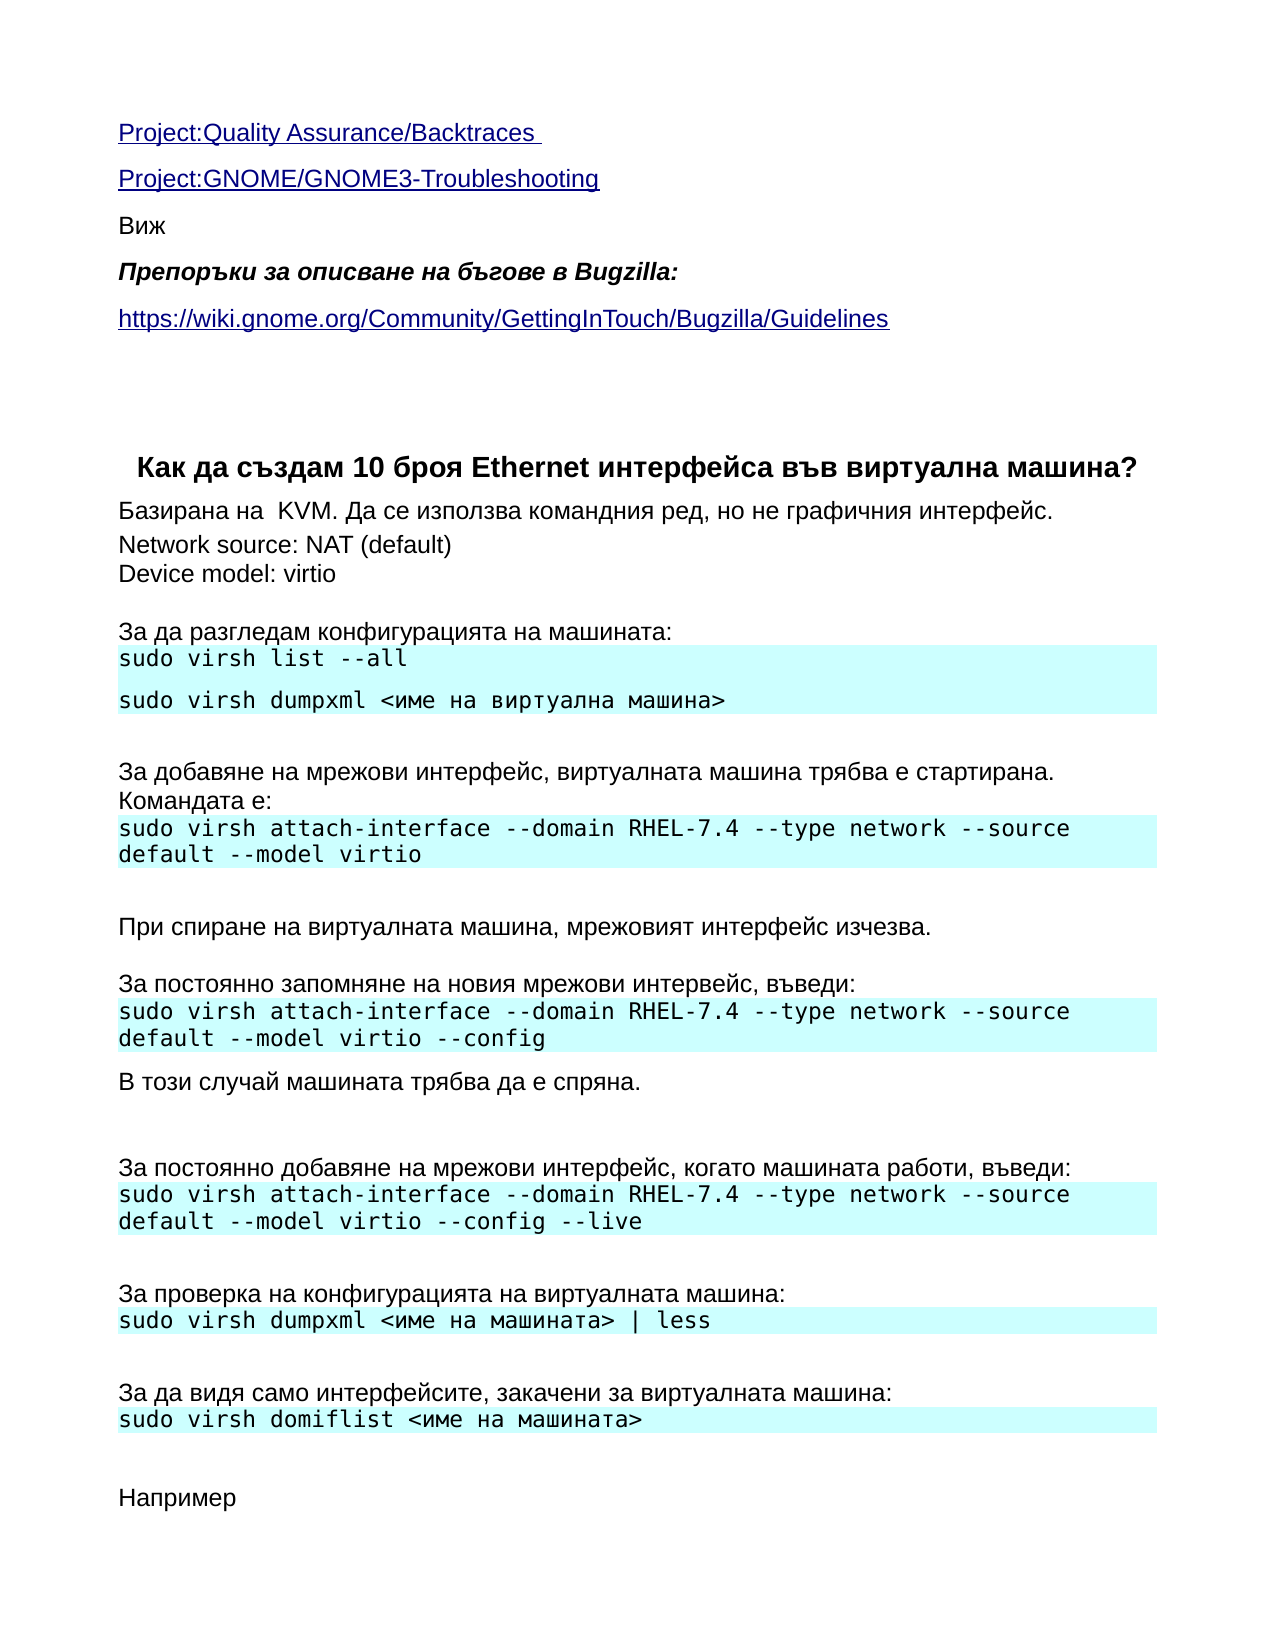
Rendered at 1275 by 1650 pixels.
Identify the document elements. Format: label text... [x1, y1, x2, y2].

text sudo virsh list --all [118, 645, 1157, 672]
text https://wiki.gnome.org/Community/GettingInTouch/Bugzilla/Guidelines [118, 303, 1157, 332]
text sudo virsh attach-interface --domain RHEL-7.4 --type network --source default --model virtio [118, 815, 1157, 868]
text sudo virsh domiflist <име на машината> [118, 1407, 1157, 1433]
text За постоянно добавяне на мрежови интерфейс, когато машината работи, въведи: [118, 1153, 1157, 1182]
text Базирана на KVM. Да се използва командния ред, но не графичния интерфейс. [118, 496, 1157, 524]
text За добавяне на мрежови интерфейс, виртуалната машина трябва е стартирана. Командата е: [118, 757, 1157, 815]
subtitle Как да създам 10 броя Ethernet интерфейса във виртуална машина? [118, 450, 1157, 483]
text За проверка на конфигурацията на виртуалната машина: [118, 1279, 1157, 1307]
text За да видя само интерфейсите, закачени за виртуалната машина: [118, 1378, 1157, 1407]
text sudo virsh attach-interface --domain RHEL-7.4 --type network --source default --model virtio --config [118, 998, 1157, 1052]
text Виж [118, 211, 1157, 239]
text Network source: NAT (default) [118, 530, 1157, 559]
text За постоянно запомняне на новия мрежови интервейс, въведи: [118, 969, 1157, 998]
text sudo virsh dumpxml <име на виртуална машина> [118, 687, 1157, 714]
text Project:Quality Assurance/Backtraces [118, 118, 1157, 147]
text Например [118, 1483, 1157, 1511]
text sudo virsh attach-interface --domain RHEL-7.4 --type network --source default --model virtio --config --live [118, 1182, 1157, 1235]
text При спиране на виртуалната машина, мрежовият интерфейс изчезва. [118, 912, 1157, 941]
text Device model: virtio [118, 559, 1157, 588]
text Project:GNOME/GNOME3-Troubleshooting [118, 164, 1157, 193]
text В този случай машината трябва да е спряна. [118, 1067, 1157, 1095]
text За да разгледам конфигурацията на машината: [118, 617, 1157, 645]
text sudo virsh dumpxml <име на машината> | less [118, 1307, 1157, 1334]
text Препоръки за описване на бъгове в Bugzilla: [118, 257, 1157, 286]
